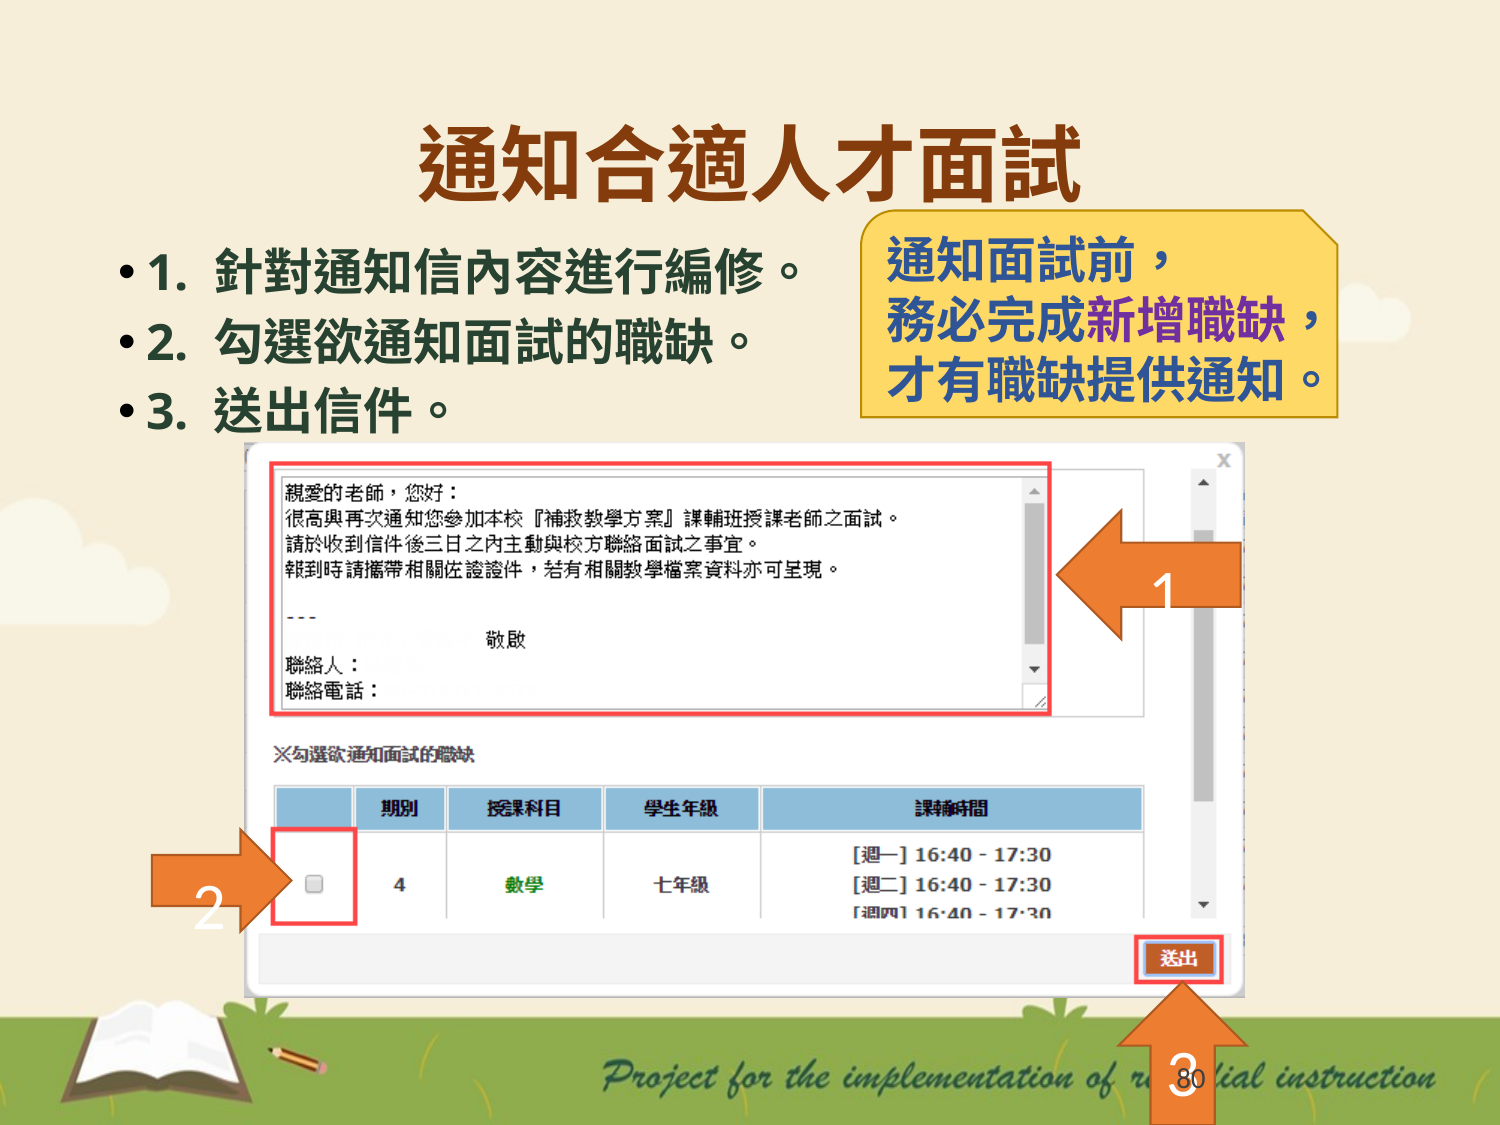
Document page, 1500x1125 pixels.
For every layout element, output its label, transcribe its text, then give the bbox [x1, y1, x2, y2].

text_box 3 [1118, 981, 1247, 1125]
picture [244, 442, 1245, 998]
text_box 通知面試前， 務必完成新增職缺，才有職缺提供通知。 [861, 210, 1338, 418]
text_box 1 [1056, 510, 1241, 640]
list 1. 針對通知信內容進行編修。 2. 勾選欲通知面試的職缺。 3. 送出信件。 [103, 239, 1397, 954]
text_box 2 [151, 829, 292, 932]
title 通知合適人才面試 [103, 59, 1397, 239]
text_box [1161, 1046, 1499, 1107]
